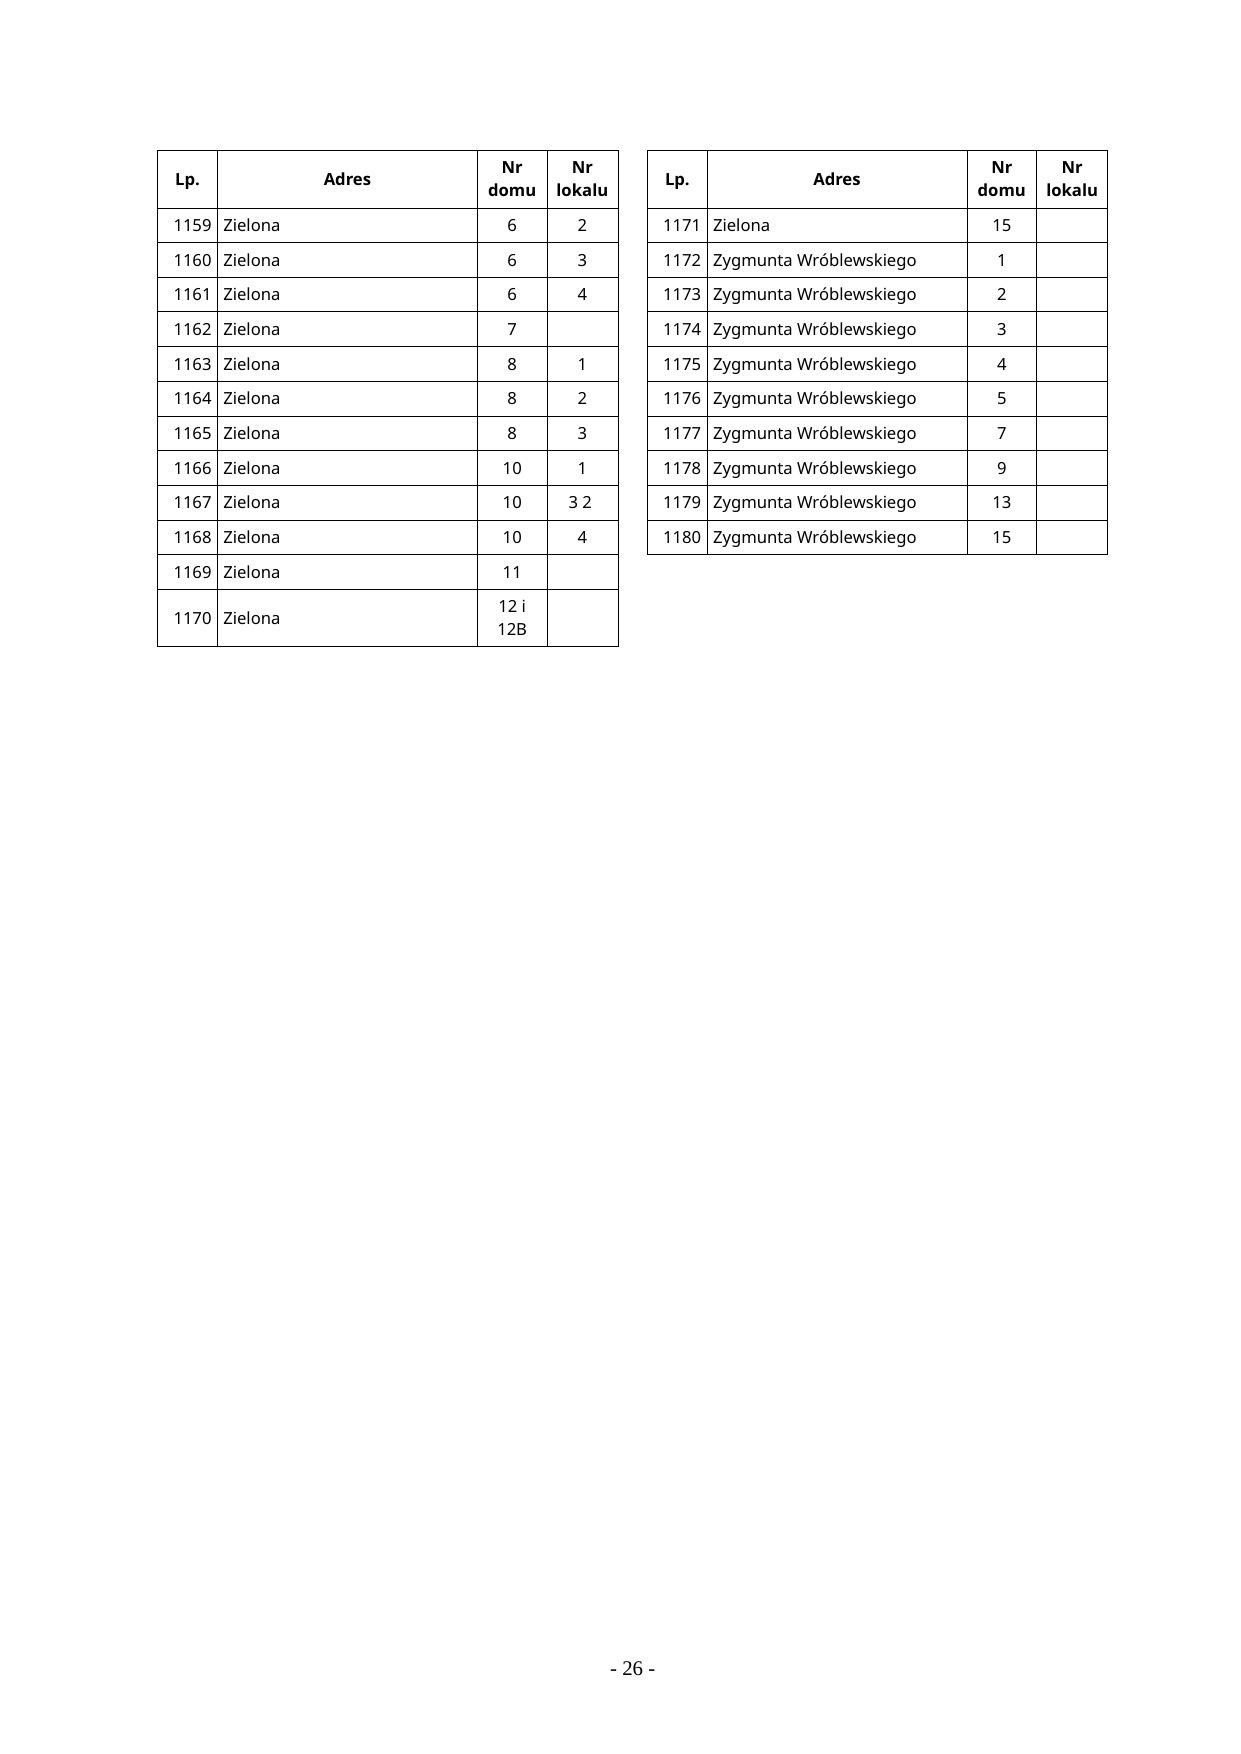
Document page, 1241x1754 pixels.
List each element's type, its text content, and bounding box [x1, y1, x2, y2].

table_cell Zielona [218, 451, 477, 485]
table_cell Zielona [218, 278, 477, 311]
table_cell 8 [478, 417, 547, 450]
table_cell 1172 [648, 243, 707, 277]
table_cell 6 [478, 243, 547, 277]
table_cell [548, 555, 618, 589]
table_cell Zygmunta Wróblewskiego [708, 278, 967, 311]
table_header Lp. [648, 151, 707, 207]
table_cell Zielona [218, 243, 477, 277]
table_cell 4 [968, 347, 1036, 381]
table_cell 1 [968, 243, 1036, 277]
table_cell 3 2 [548, 486, 618, 519]
table_cell 1165 [158, 417, 217, 450]
table_cell 1176 [648, 382, 707, 416]
table_header Nr lokalu [1037, 151, 1107, 207]
table_header Nr lokalu [548, 151, 618, 207]
table_cell 1 [548, 451, 618, 485]
table_cell 10 [478, 486, 547, 519]
table_cell 3 [548, 243, 618, 277]
table_cell [1037, 486, 1107, 519]
table_cell Zielona [218, 521, 477, 554]
table_cell 7 [478, 312, 547, 346]
table_header Adres [708, 151, 967, 207]
table_cell 1167 [158, 486, 217, 519]
table_header Nr domu [478, 151, 547, 207]
table_cell 1 [548, 347, 618, 381]
table_cell Zielona [218, 486, 477, 519]
table_cell 2 [968, 278, 1036, 311]
table_cell Zygmunta Wróblewskiego [708, 312, 967, 346]
table_cell 6 [478, 209, 547, 242]
table_cell [1037, 243, 1107, 277]
table_cell 4 [548, 278, 618, 311]
table_cell 1174 [648, 312, 707, 346]
table_cell 1179 [648, 486, 707, 519]
table_cell [548, 312, 618, 346]
table_cell 4 [548, 521, 618, 554]
table_cell 1166 [158, 451, 217, 485]
table_cell 1175 [648, 347, 707, 381]
table_cell [1037, 347, 1107, 381]
table_cell Zielona [218, 209, 477, 242]
table_cell 2 [548, 382, 618, 416]
table_cell Zielona [218, 312, 477, 346]
table_cell Zygmunta Wróblewskiego [708, 521, 967, 554]
table_cell [1037, 521, 1107, 554]
table_cell Zygmunta Wróblewskiego [708, 382, 967, 416]
table_cell [1037, 451, 1107, 485]
table_cell 1164 [158, 382, 217, 416]
table_cell 11 [478, 555, 547, 589]
table_cell [1037, 312, 1107, 346]
table_cell Zielona [218, 347, 477, 381]
table_cell 1171 [648, 209, 707, 242]
table_cell Zygmunta Wróblewskiego [708, 243, 967, 277]
table_cell 7 [968, 417, 1036, 450]
table_cell 6 [478, 278, 547, 311]
table_cell 15 [968, 521, 1036, 554]
table_cell 10 [478, 451, 547, 485]
table_cell [1037, 278, 1107, 311]
table_cell 3 [968, 312, 1036, 346]
table_cell 1161 [158, 278, 217, 311]
table_cell 1170 [158, 590, 217, 646]
table_cell Zygmunta Wróblewskiego [708, 451, 967, 485]
table_cell 1162 [158, 312, 217, 346]
table_cell 1178 [648, 451, 707, 485]
table_cell 9 [968, 451, 1036, 485]
table_cell Zygmunta Wróblewskiego [708, 486, 967, 519]
table_cell Zygmunta Wróblewskiego [708, 417, 967, 450]
table_cell 12 i 12B [478, 590, 547, 646]
table_cell Zielona [218, 555, 477, 589]
table_cell 2 [548, 209, 618, 242]
table_cell Zielona [218, 382, 477, 416]
table_cell 1160 [158, 243, 217, 277]
table_header Lp. [158, 151, 217, 207]
table_cell [1037, 209, 1107, 242]
table_cell 1168 [158, 521, 217, 554]
table_cell Zielona [708, 209, 967, 242]
table_cell 10 [478, 521, 547, 554]
table_cell [1037, 417, 1107, 450]
table_cell Zielona [218, 590, 477, 646]
table_cell 1180 [648, 521, 707, 554]
table_header Adres [218, 151, 477, 207]
table_cell 1173 [648, 278, 707, 311]
table_cell 8 [478, 382, 547, 416]
table_cell 13 [968, 486, 1036, 519]
table_cell 1159 [158, 209, 217, 242]
table_cell 3 [548, 417, 618, 450]
table_header Nr domu [968, 151, 1036, 207]
table_cell 15 [968, 209, 1036, 242]
table_cell 5 [968, 382, 1036, 416]
table_cell 8 [478, 347, 547, 381]
table_cell [548, 590, 618, 646]
table_cell Zygmunta Wróblewskiego [708, 347, 967, 381]
table_cell [1037, 382, 1107, 416]
table_cell 1177 [648, 417, 707, 450]
table_cell Zielona [218, 417, 477, 450]
table_cell 1163 [158, 347, 217, 381]
table_cell 1169 [158, 555, 217, 589]
